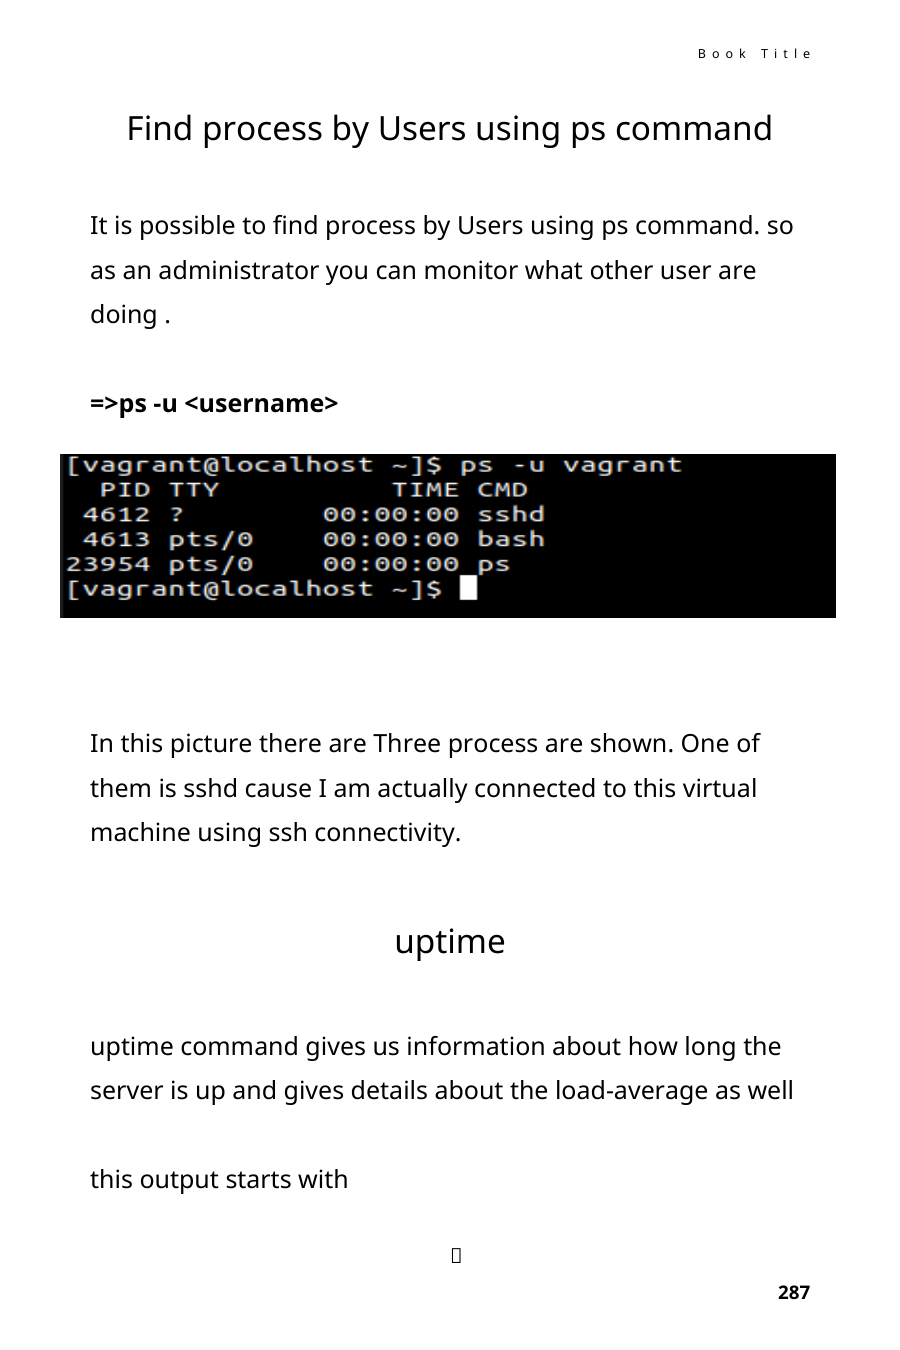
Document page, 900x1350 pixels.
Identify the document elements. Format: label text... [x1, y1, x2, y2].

text It is possible to find process by Users using ps command. so as an administrator you can monitor what other user are doing . [90, 208, 810, 331]
text In this picture there are Three process are shown. One of them is sshd cause I am actually connected to this virtual machine using ssh connectivity. [90, 726, 810, 849]
text Find process by Users using ps command [90, 105, 810, 150]
text =>ps -u <username> [90, 385, 810, 419]
picture [60, 454, 836, 618]
text uptime [90, 918, 810, 963]
text uptime command gives us information about how long the server is up and gives details about the load-average as well [90, 1028, 810, 1107]
text this output starts with [90, 1161, 810, 1195]
